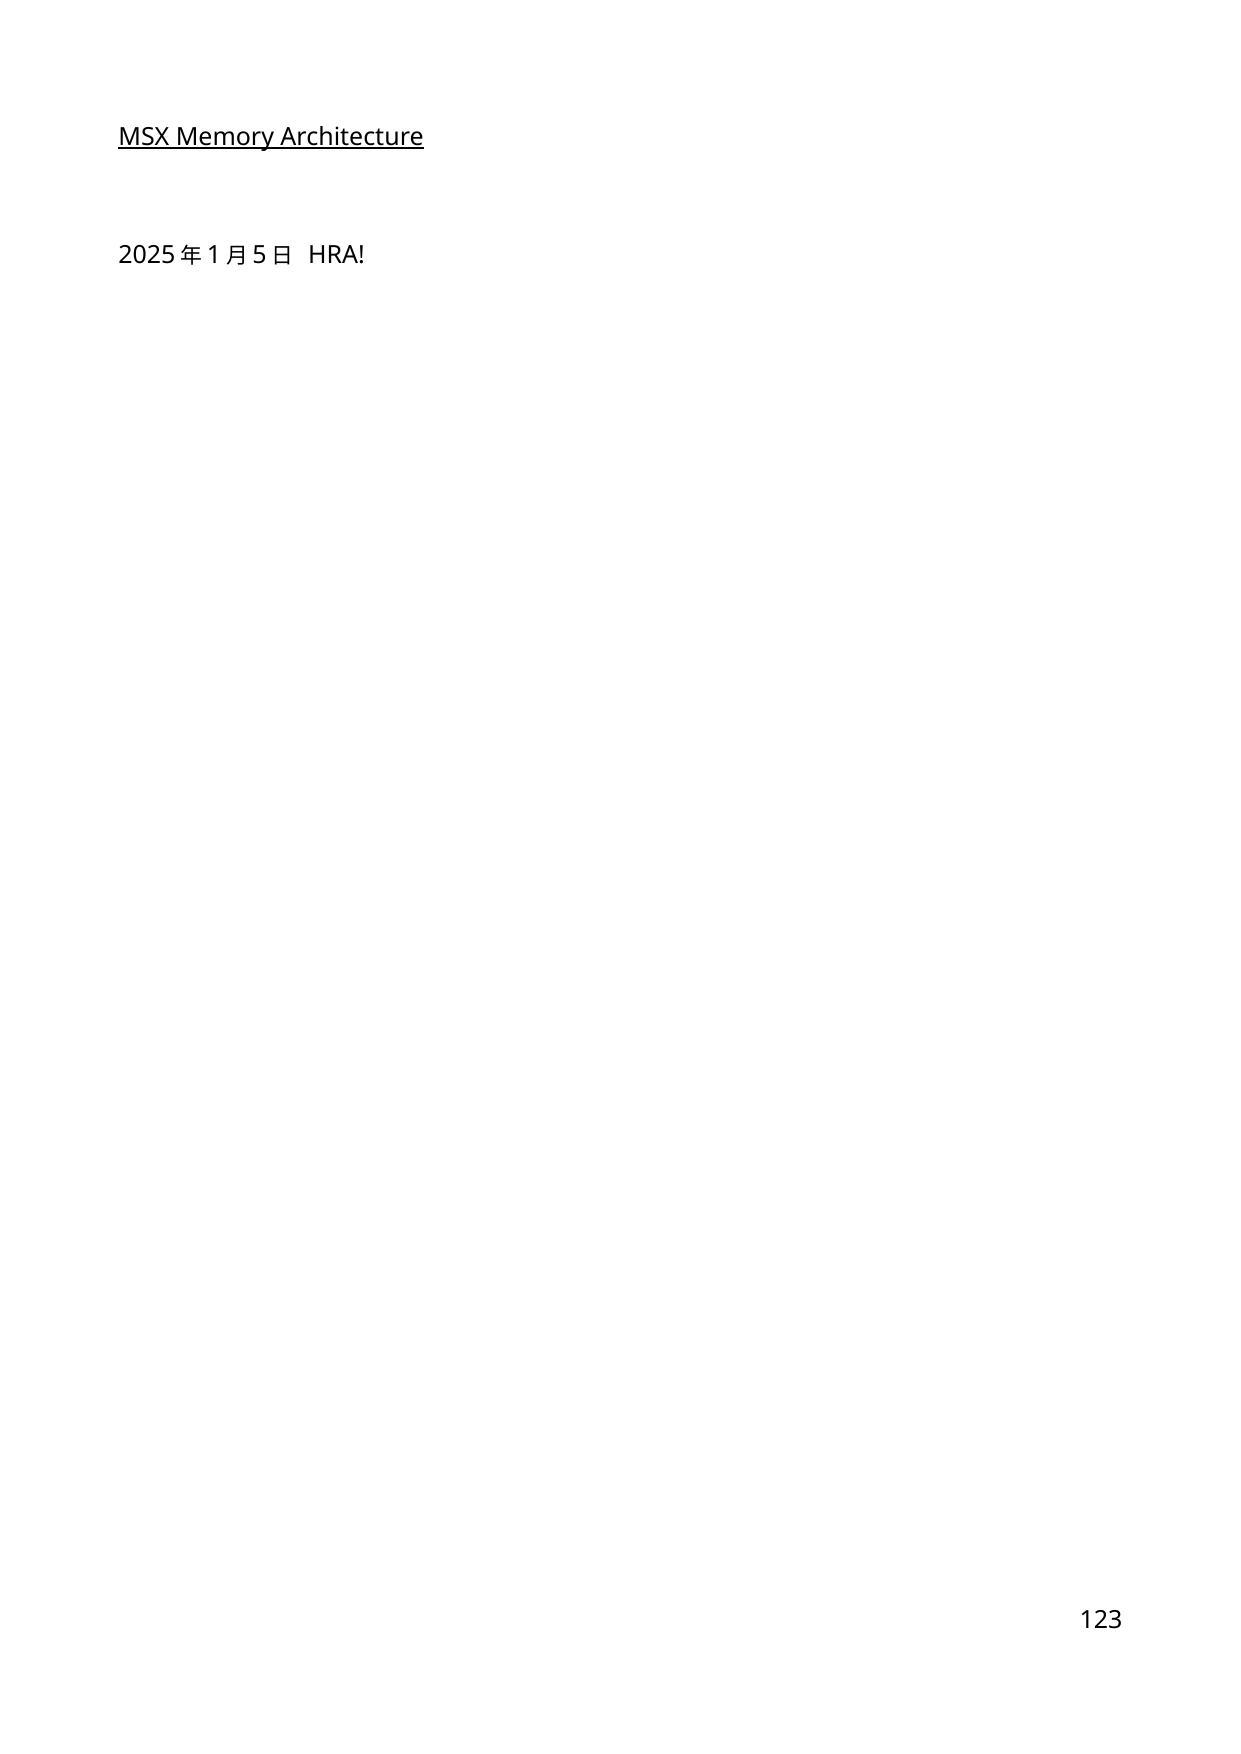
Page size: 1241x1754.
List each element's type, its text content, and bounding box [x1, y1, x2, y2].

text 2025年1月5日 HRA! [118, 237, 1122, 271]
